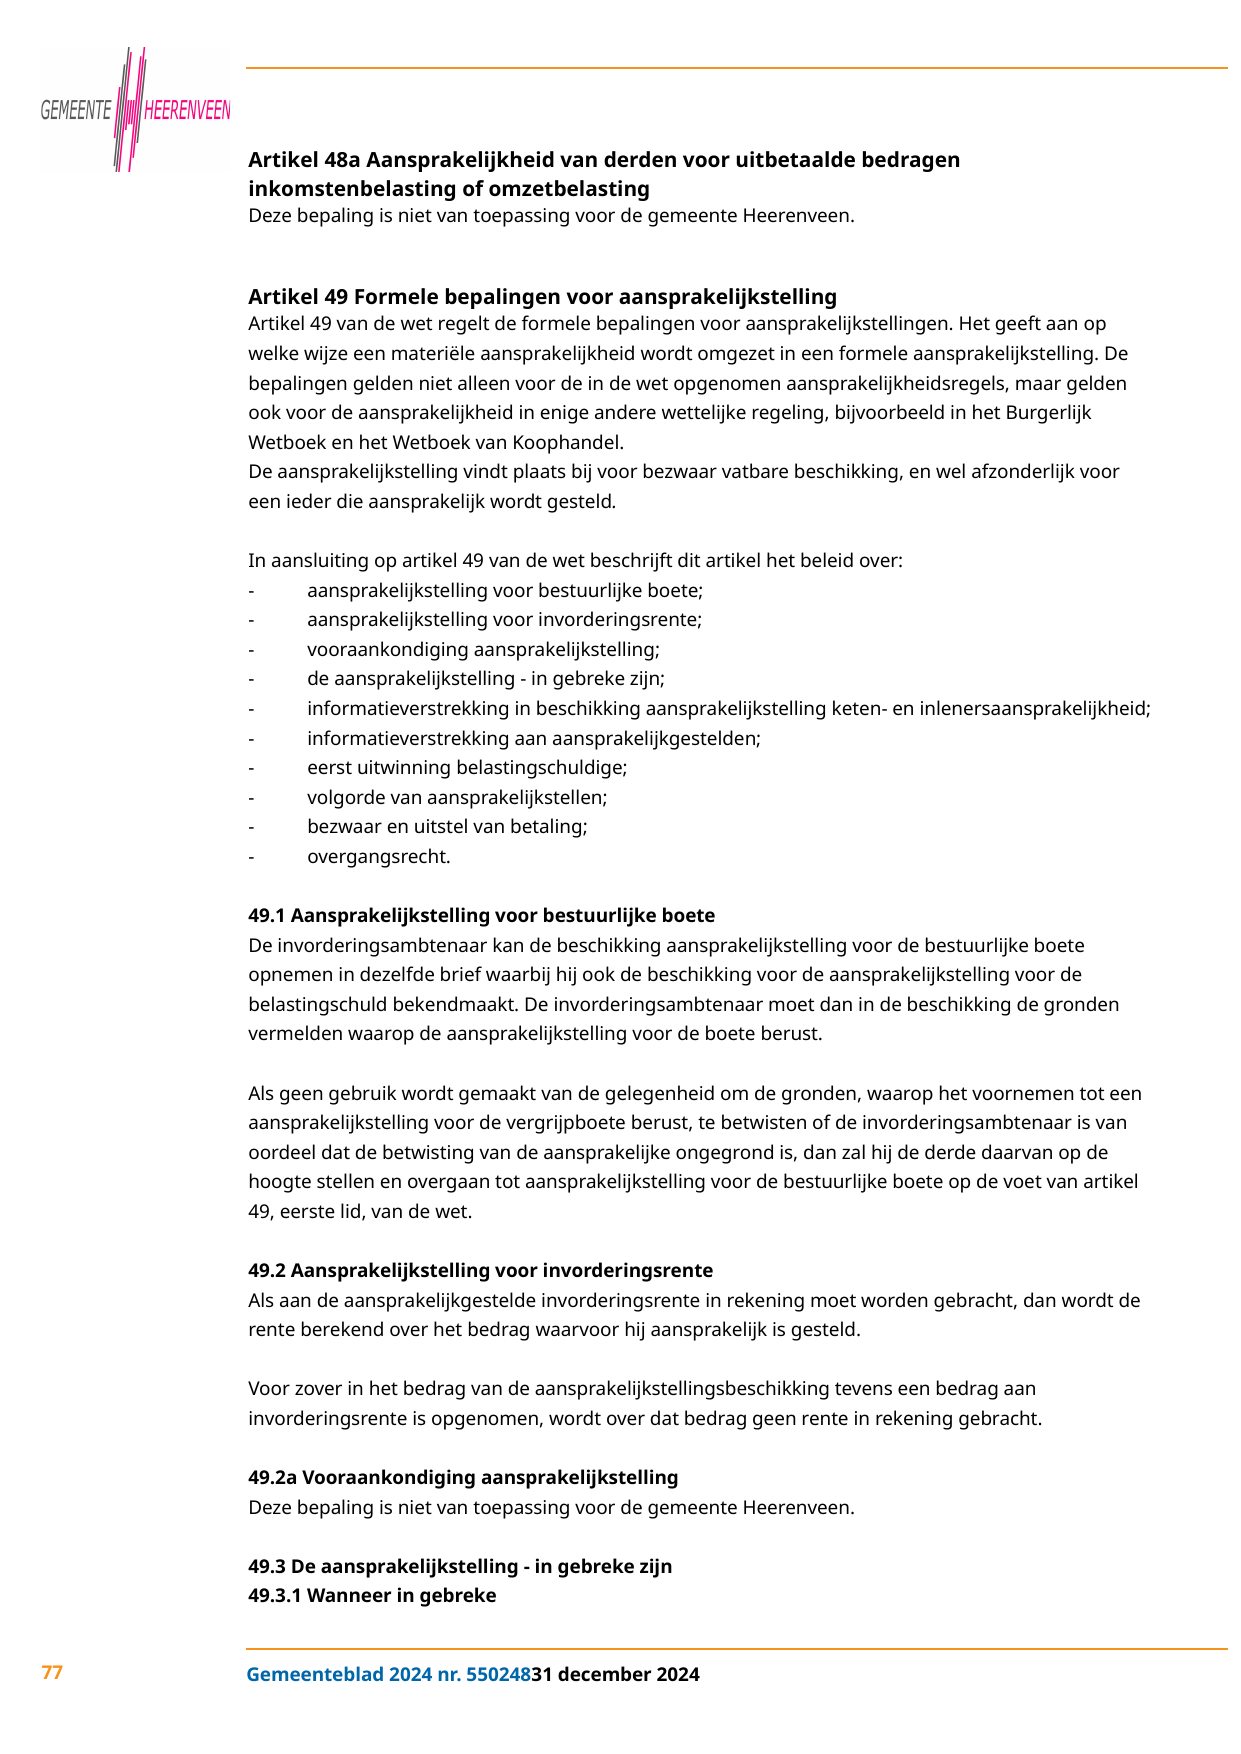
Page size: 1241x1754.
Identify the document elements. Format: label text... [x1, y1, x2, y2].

text Voor zover in het bedrag van de aansprakelijkstellingsbeschikking tevens een bedrag aan invorderingsrente is opgenomen, wordt over dat bedrag geen rente in rekening gebracht. [248, 1376, 1152, 1431]
text 49.3 De aansprakelijkstelling - in gebreke zijn [248, 1553, 1152, 1579]
text Deze bepaling is niet van toepassing voor de gemeente Heerenveen. [248, 1494, 1152, 1519]
list aansprakelijkstelling voor invorderingsrente; [248, 606, 1152, 632]
text 49.2a Vooraankondiging aansprakelijkstelling [248, 1464, 1152, 1490]
text 49.1 Aansprakelijkstelling voor bestuurlijke boete [248, 902, 1152, 928]
list aansprakelijkstelling voor bestuurlijke boete; [248, 577, 1152, 602]
list vooraankondiging aansprakelijkstelling; [248, 636, 1152, 662]
list informatieverstrekking in beschikking aansprakelijkstelling keten- en inlenersaansprakelijkheid; [248, 695, 1152, 721]
text Deze bepaling is niet van toepassing voor de gemeente Heerenveen. [248, 202, 1152, 228]
list volgorde van aansprakelijkstellen; [248, 784, 1152, 809]
text De aansprakelijkstelling vindt plaats bij voor bezwaar vatbare beschikking, en wel afzonderlijk voor een ieder die aansprakelijk wordt gesteld. [248, 458, 1152, 514]
picture [41, 47, 231, 172]
list eerst uitwinning belastingschuldige; [248, 754, 1152, 780]
list informatieverstrekking aan aansprakelijkgestelden; [248, 725, 1152, 750]
list bezwaar en uitstel van betaling; [248, 813, 1152, 839]
list de aansprakelijkstelling - in gebreke zijn; [248, 666, 1152, 691]
text 49.3.1 Wanneer in gebreke [248, 1583, 1152, 1608]
text Artikel 49 van de wet regelt de formele bepalingen voor aansprakelijkstellingen. Het geeft aan op welke wijze een materiële aansprakelijkheid wordt omgezet in een formele aansprakelijkstelling. De bepalingen gelden niet alleen voor de in de wet opgenomen aansprakelijkheidsregels, maar gelden ook voor de aansprakelijkheid in enige andere wettelijke regeling, bijvoorbeeld in het Burgerlijk Wetboek en het Wetboek van Koophandel. [248, 311, 1152, 454]
text Artikel 48a Aansprakelijkheid van derden voor uitbetaalde bedragen inkomstenbelasting of omzetbelasting [248, 145, 1152, 202]
text 49.2 Aansprakelijkstelling voor invorderingsrente [248, 1257, 1152, 1283]
text Als aan de aansprakelijkgestelde invorderingsrente in rekening moet worden gebracht, dan wordt de rente berekend over het bedrag waarvoor hij aansprakelijk is gesteld. [248, 1287, 1152, 1342]
text Als geen gebruik wordt gemaakt van de gelegenheid om de gronden, waarop het voornemen tot een aansprakelijkstelling voor de vergrijpboete berust, te betwisten of de invorderingsambtenaar is van oordeel dat de betwisting van de aansprakelijke ongegrond is, dan zal hij de derde daarvan op de hoogte stellen en overgaan tot aansprakelijkstelling voor de bestuurlijke boete op de voet van artikel 49, eerste lid, van de wet. [248, 1080, 1152, 1224]
text De invorderingsambtenaar kan de beschikking aansprakelijkstelling voor de bestuurlijke boete opnemen in dezelfde brief waarbij hij ook de beschikking voor de aansprakelijkstelling voor de belastingschuld bekendmaakt. De invorderingsambtenaar moet dan in de beschikking de gronden vermelden waarop de aansprakelijkstelling voor de boete berust. [248, 932, 1152, 1046]
text Artikel 49 Formele bepalingen voor aansprakelijkstelling [248, 282, 1152, 311]
text In aansluiting op artikel 49 van de wet beschrijft dit artikel het beleid over: [248, 547, 1152, 573]
list overgangsrecht. [248, 843, 1152, 869]
